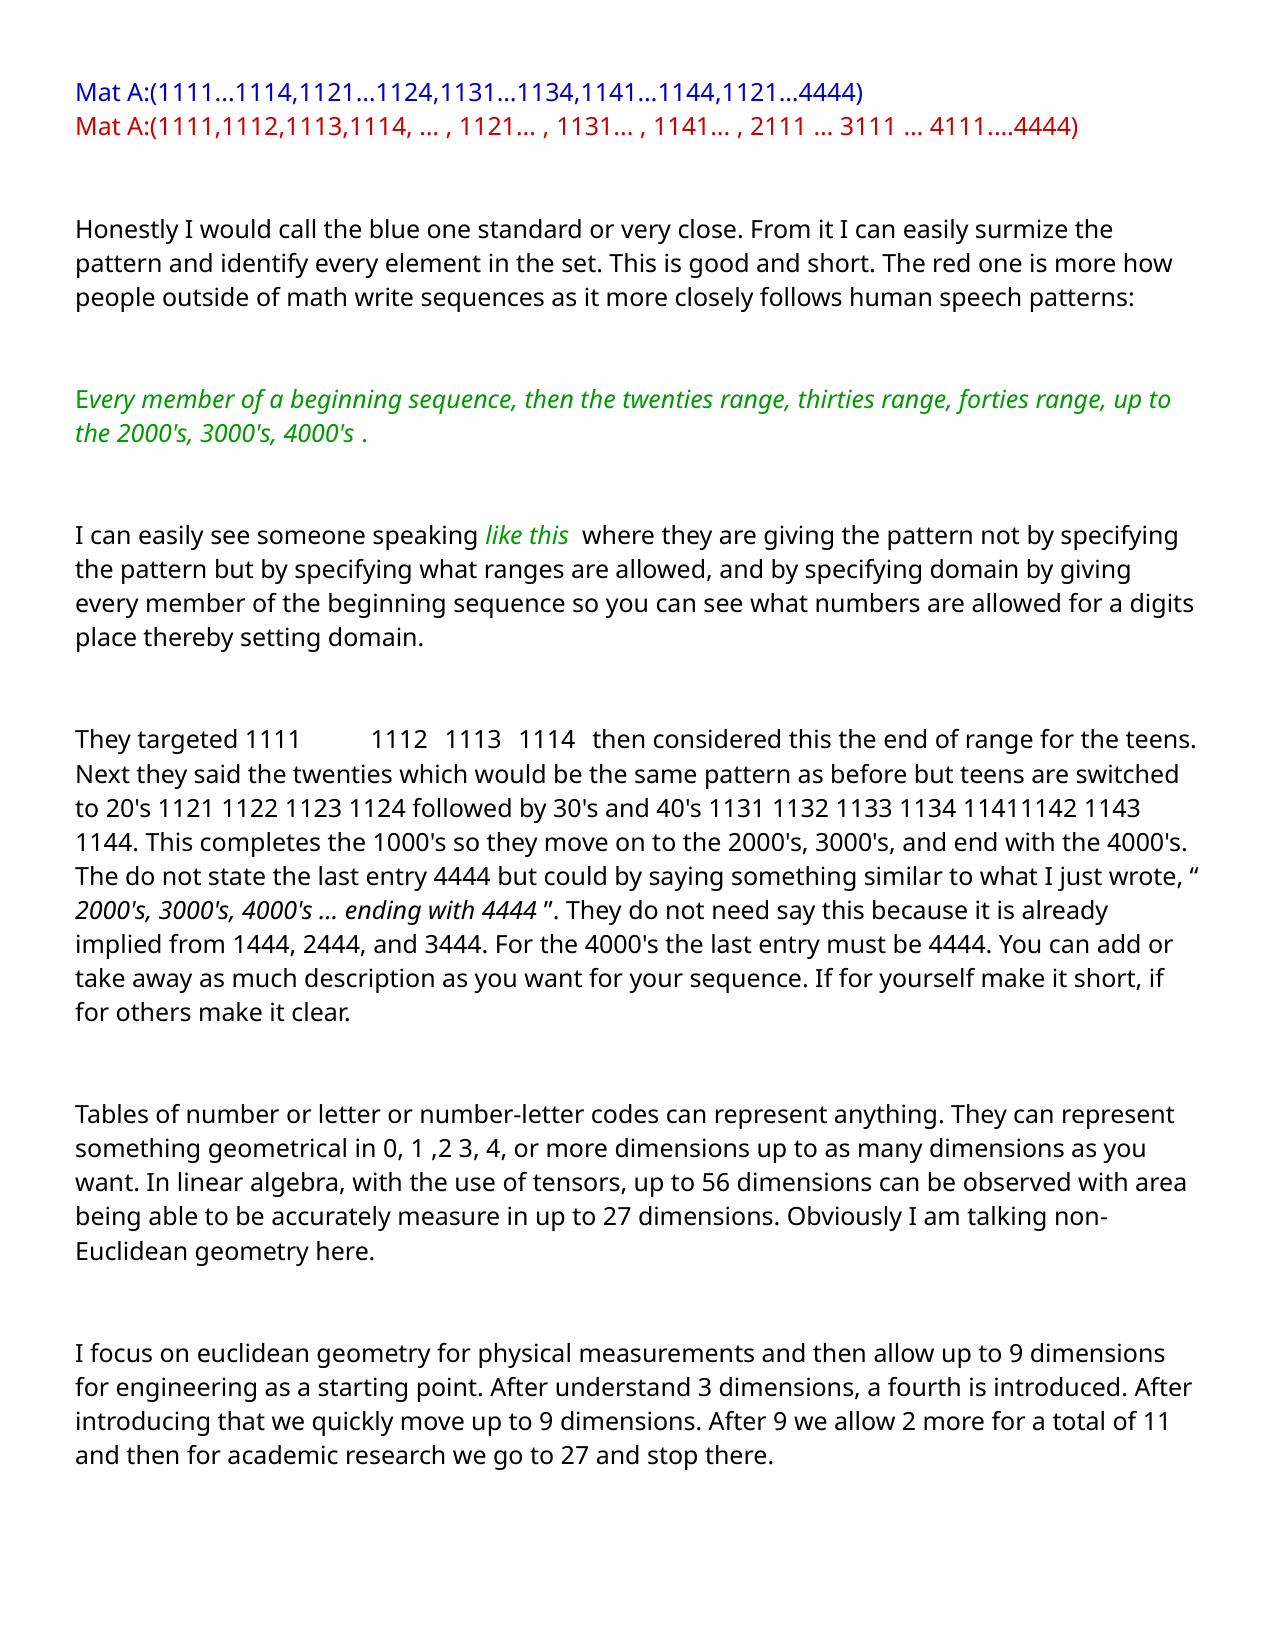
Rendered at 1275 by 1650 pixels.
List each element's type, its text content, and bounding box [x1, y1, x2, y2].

text Mat A:(1111,1112,1113,1114, … , 1121... , 1131... , 1141... , 2111 … 3111 … 4111.…4444) [75, 109, 1200, 143]
text I can easily see someone speaking like this where they are giving the pattern not by specifying the pattern but by specifying what ranges are allowed, and by specifying domain by giving every member of the beginning sequence so you can see what numbers are allowed for a digits place thereby setting domain. [75, 518, 1200, 654]
text They targeted 1111 1112 1113 1114 then considered this the end of range for the teens. Next they said the twenties which would be the same pattern as before but teens are switched to 20's 1121 1122 1123 1124 followed by 30's and 40's 1131 1132 1133 1134 11411142 1143 1144. This completes the 1000's so they move on to the 2000's, 3000's, and end with the 4000's. The do not state the last entry 4444 but could by saying something similar to what I just wrote, “ 2000's, 3000's, 4000's … ending with 4444 ”. They do not need say this because it is already implied from 1444, 2444, and 3444. For the 4000's the last entry must be 4444. You can add or take away as much description as you want for your sequence. If for yourself make it short, if for others make it clear. [75, 722, 1200, 1029]
text Honestly I would call the blue one standard or very close. From it I can easily surmize the pattern and identify every element in the set. This is good and short. The red one is more how people outside of math write sequences as it more closely follows human speech patterns: [75, 211, 1200, 313]
text I focus on euclidean geometry for physical measurements and then allow up to 9 dimensions for engineering as a starting point. After understand 3 dimensions, a fourth is introduced. After introducing that we quickly move up to 9 dimensions. After 9 we allow 2 more for a total of 11 and then for academic research we go to 27 and stop there. [75, 1335, 1200, 1472]
text Every member of a beginning sequence, then the twenties range, thirties range, forties range, up to the 2000's, 3000's, 4000's . [75, 382, 1200, 450]
text Tables of number or letter or number-letter codes can represent anything. They can represent something geometrical in 0, 1 ,2 3, 4, or more dimensions up to as many dimensions as you want. In linear algebra, with the use of tensors, up to 56 dimensions can be observed with area being able to be accurately measure in up to 27 dimensions. Obviously I am talking non-Euclidean geometry here. [75, 1097, 1200, 1267]
text Mat A:(1111...1114,1121…1124,1131…1134,1141…1144,1121…4444) [75, 75, 1200, 109]
